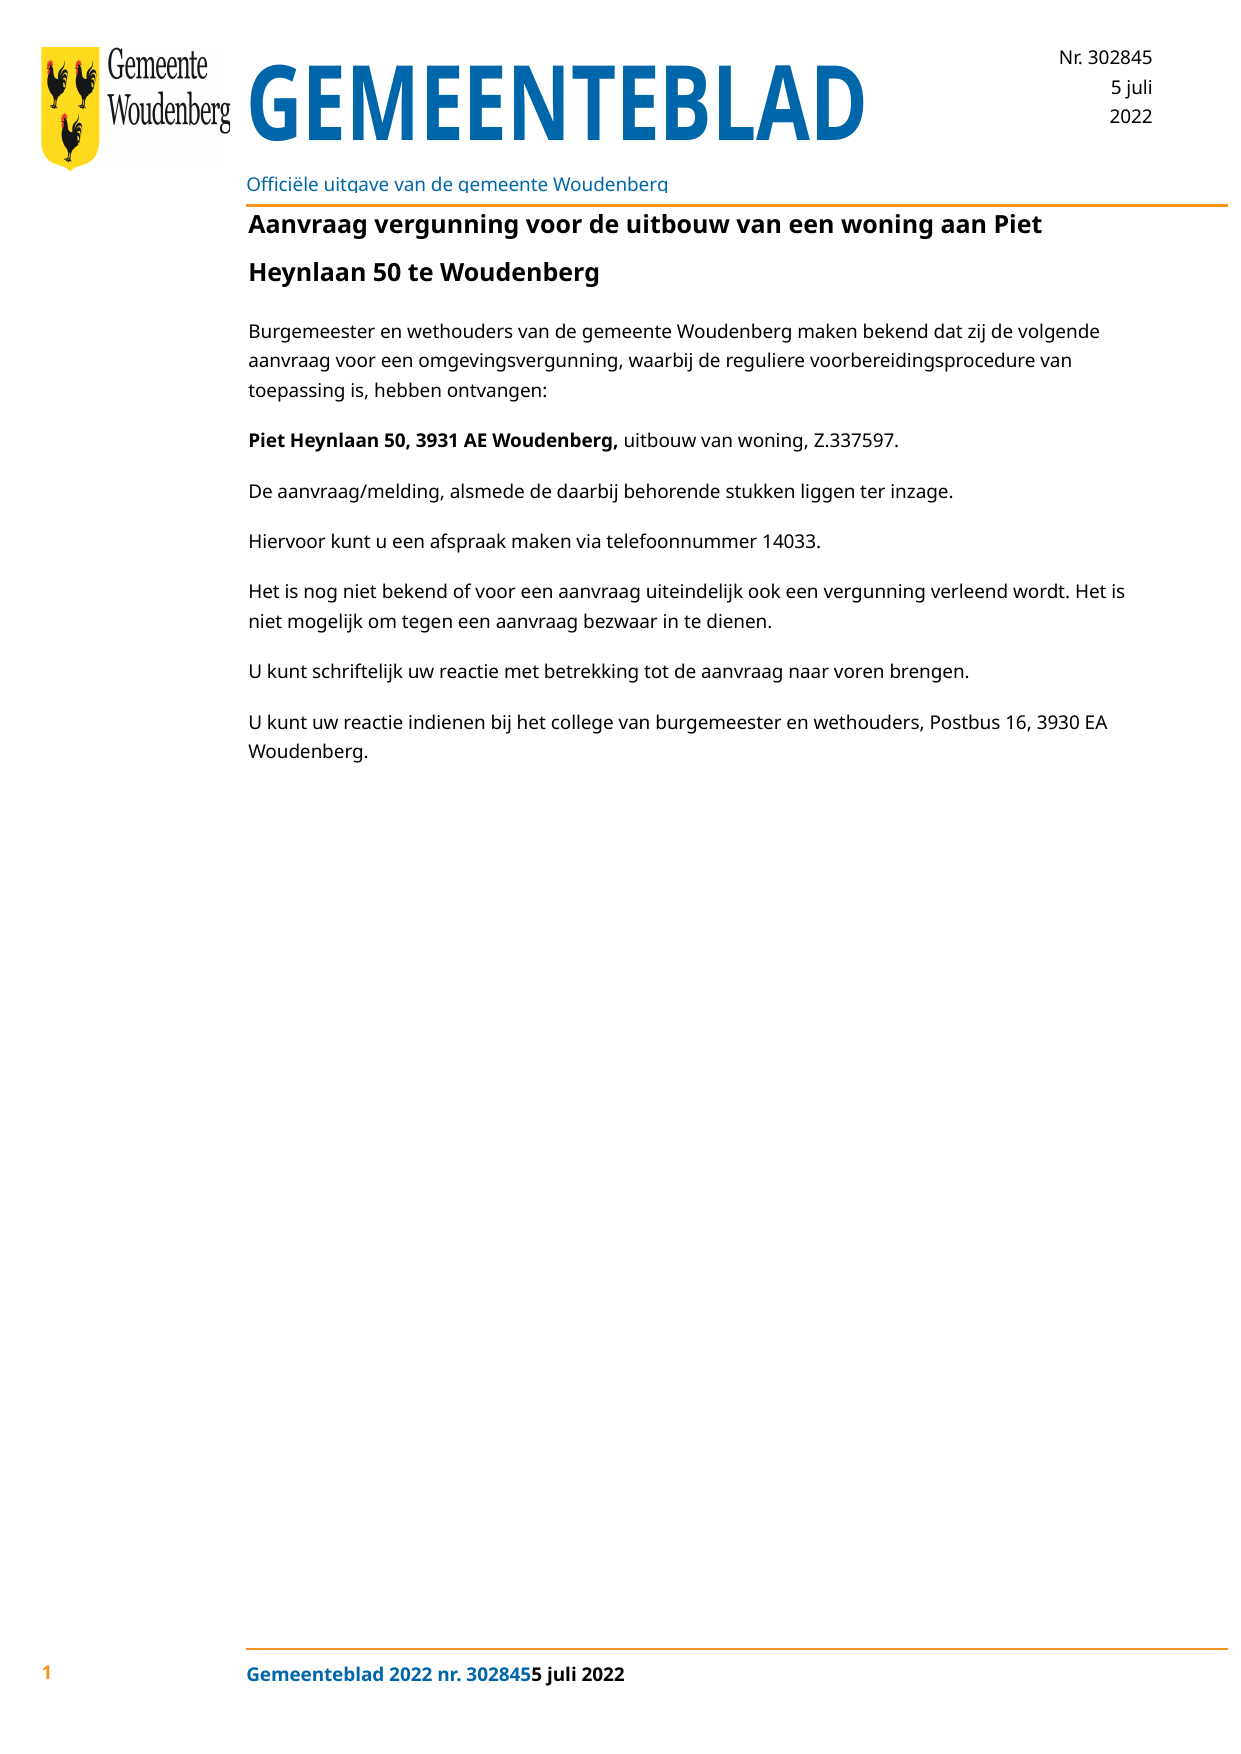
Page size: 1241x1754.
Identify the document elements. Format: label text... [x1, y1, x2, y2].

text Piet Heynlaan 50, 3931 AE Woudenberg, uitbouw van woning, Z.337597. [248, 427, 1152, 453]
text U kunt schriftelijk uw reactie met betrekking tot de aanvraag naar voren brengen. [248, 659, 1152, 684]
text Burgemeester en wethouders van de gemeente Woudenberg maken bekend dat zij de volgende aanvraag voor een omgevingsvergunning, waarbij de reguliere voorbereidingsprocedure van toepassing is, hebben ontvangen: [248, 318, 1152, 403]
picture [41, 47, 231, 172]
text Het is nog niet bekend of voor een aanvraag uiteindelijk ook een vergunning verleend wordt. Het is niet mogelijk om tegen een aanvraag bezwaar in te dienen. [248, 579, 1152, 634]
text Hiervoor kunt u een afspraak maken via telefoonnummer 14033. [248, 528, 1152, 554]
text Aanvraag vergunning voor de uitbouw van een woning aan Piet Heynlaan 50 te Woudenberg [248, 207, 1152, 288]
text U kunt uw reactie indienen bij het college van burgemeester en wethouders, Postbus 16, 3930 EA Woudenberg. [248, 709, 1152, 764]
text De aanvraag/melding, alsmede de daarbij behorende stukken liggen ter inzage. [248, 478, 1152, 504]
